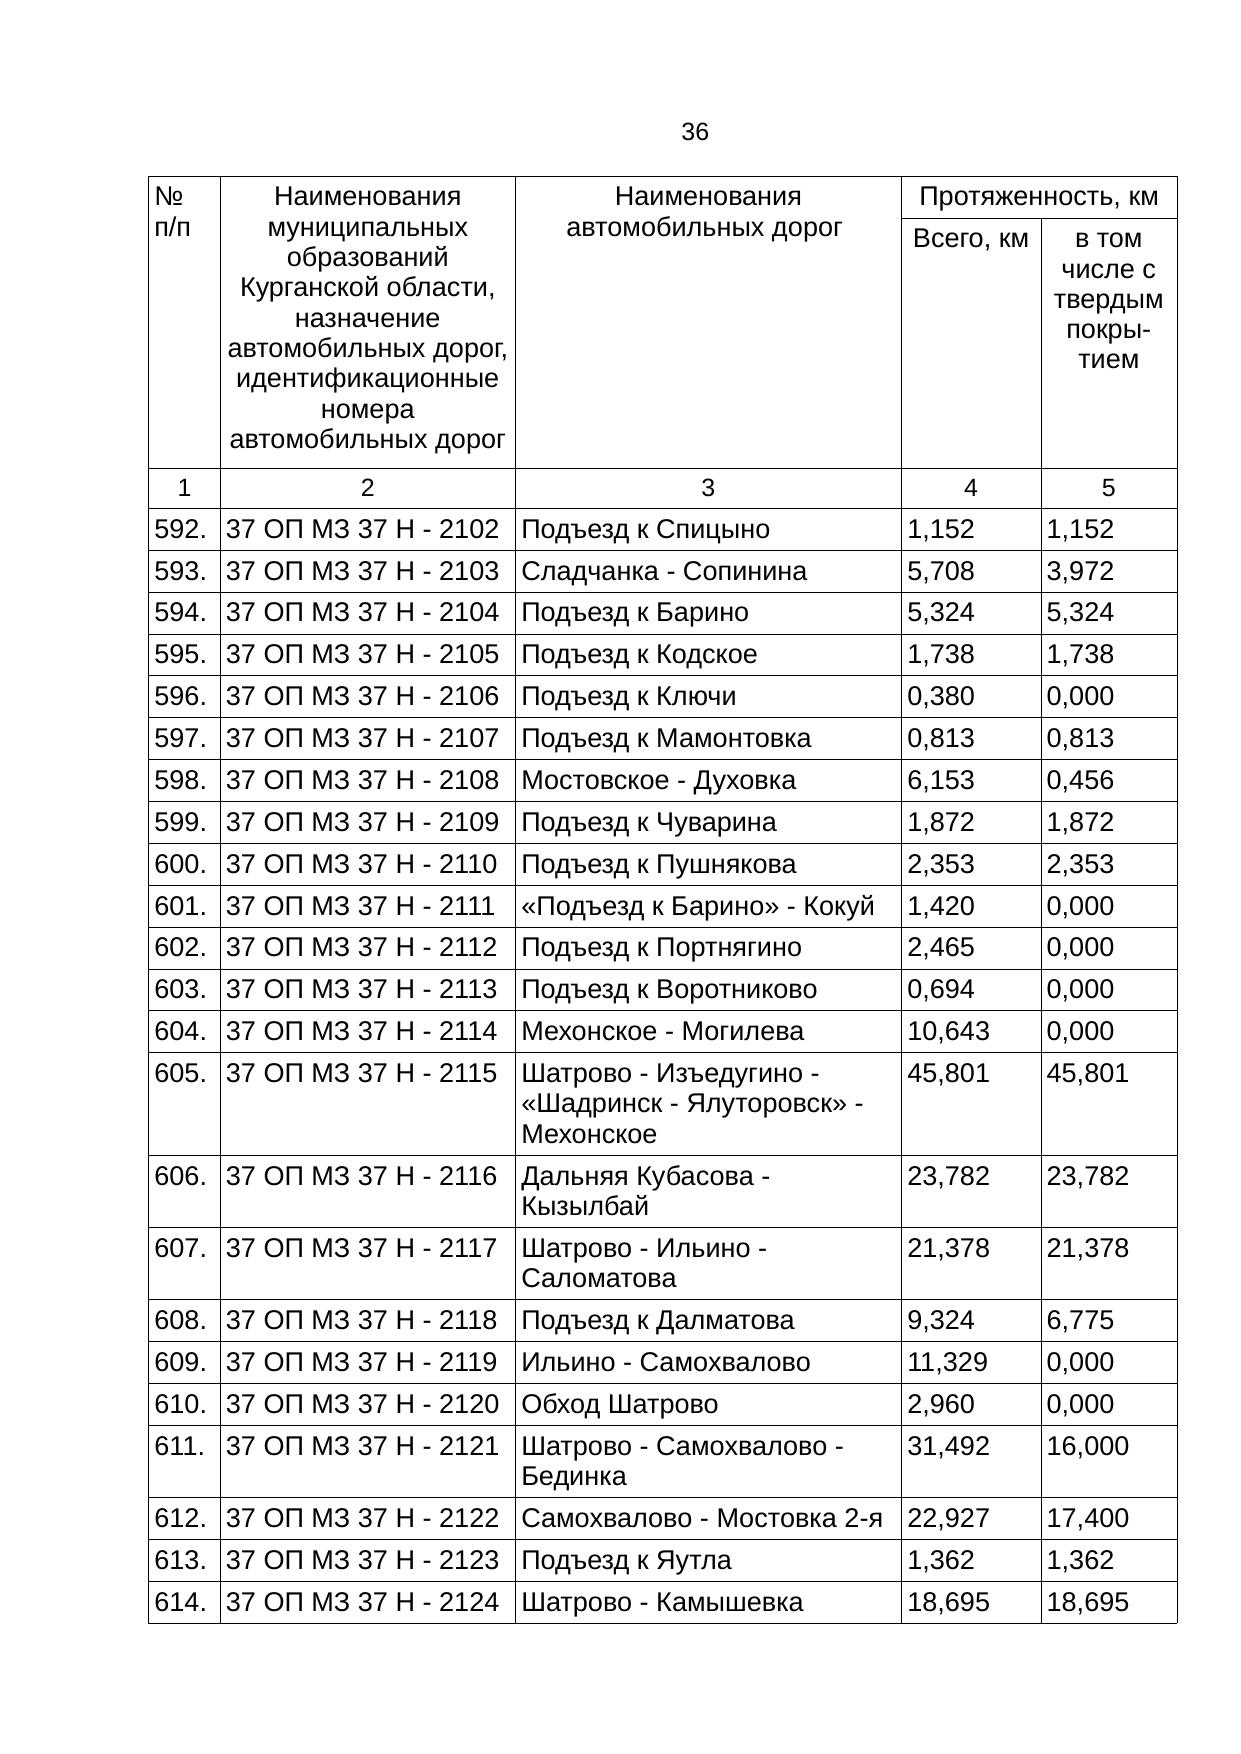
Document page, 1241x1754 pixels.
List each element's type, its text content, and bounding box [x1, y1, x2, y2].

table_cell 1,152 [902, 509, 1041, 550]
table_cell в том числе с твердым покры-тием [1042, 219, 1177, 468]
table_cell Всего, км [902, 219, 1041, 468]
table_cell 593. [149, 551, 220, 592]
table_cell 0,000 [1042, 1011, 1177, 1052]
table_cell Подъезд к Барино [516, 593, 901, 633]
table_cell Ильино - Самохвалово [516, 1342, 901, 1383]
table_cell 10,643 [902, 1011, 1041, 1052]
table_cell 3,972 [1042, 551, 1177, 592]
table_cell Подъезд к Пушнякова [516, 844, 901, 885]
table_cell Дальняя Кубасова - Кызылбай [516, 1156, 901, 1227]
table_cell 11,329 [902, 1342, 1041, 1383]
table_cell 37 ОП МЗ 37 Н - 2104 [221, 593, 515, 633]
table_cell Шатрово - Изъедугино - «Шадринск - Ялуторовск» - Мехонское [516, 1053, 901, 1155]
table_cell Подъезд к Воротниково [516, 970, 901, 1010]
table_header Наименования муниципальных образований Курганской области, назначение автомобильных дорог, идентификационные номера автомобильных дорог [221, 177, 515, 468]
table_cell 606. [149, 1156, 220, 1227]
table_cell 22,927 [902, 1498, 1041, 1539]
table_cell 1,362 [1042, 1540, 1177, 1581]
table_cell 31,492 [902, 1426, 1041, 1497]
table_cell 595. [149, 635, 220, 675]
table_cell 594. [149, 593, 220, 633]
table_cell 1 [149, 469, 220, 508]
table_cell 609. [149, 1342, 220, 1383]
table_cell 37 ОП МЗ 37 Н - 2106 [221, 676, 515, 717]
table_cell 9,324 [902, 1300, 1041, 1341]
table_cell 2,353 [902, 844, 1041, 885]
table_cell 607. [149, 1228, 220, 1299]
table_header Наименования автомобильных дорог [516, 177, 901, 468]
table_cell 604. [149, 1011, 220, 1052]
table_cell 1,152 [1042, 509, 1177, 550]
table_cell 37 ОП МЗ 37 Н - 2110 [221, 844, 515, 885]
table_cell 605. [149, 1053, 220, 1155]
table_cell 612. [149, 1498, 220, 1539]
table_cell 2,353 [1042, 844, 1177, 885]
table_cell 0,694 [902, 970, 1041, 1010]
table_cell 1,872 [902, 802, 1041, 843]
table_cell 602. [149, 928, 220, 968]
table_cell Шатрово - Ильино - Саломатова [516, 1228, 901, 1299]
table_cell 0,813 [1042, 718, 1177, 759]
table_cell 17,400 [1042, 1498, 1177, 1539]
table_cell 37 ОП МЗ 37 Н - 2120 [221, 1384, 515, 1425]
table_cell 599. [149, 802, 220, 843]
table_cell 37 ОП МЗ 37 Н - 2116 [221, 1156, 515, 1227]
table_cell 613. [149, 1540, 220, 1581]
table_cell Подъезд к Чуварина [516, 802, 901, 843]
table_cell Подъезд к Кодское [516, 635, 901, 675]
table_cell 6,153 [902, 760, 1041, 801]
table_cell 37 ОП МЗ 37 Н - 2115 [221, 1053, 515, 1155]
table_cell «Подъезд к Барино» - Кокуй [516, 886, 901, 927]
table_cell 37 ОП МЗ 37 Н - 2109 [221, 802, 515, 843]
table_cell 0,000 [1042, 1384, 1177, 1425]
table_cell 0,000 [1042, 886, 1177, 927]
table_cell Шатрово - Самохвалово - Бединка [516, 1426, 901, 1497]
table_cell Подъезд к Яутла [516, 1540, 901, 1581]
table_cell 37 ОП МЗ 37 Н - 2112 [221, 928, 515, 968]
table_cell 0,380 [902, 676, 1041, 717]
table_cell 37 ОП МЗ 37 Н - 2102 [221, 509, 515, 550]
table_cell 0,813 [902, 718, 1041, 759]
table_cell 45,801 [1042, 1053, 1177, 1155]
table_cell 37 ОП МЗ 37 Н - 2111 [221, 886, 515, 927]
table_cell 45,801 [902, 1053, 1041, 1155]
table_cell Сладчанка - Сопинина [516, 551, 901, 592]
table_cell 21,378 [1042, 1228, 1177, 1299]
table_cell 3 [516, 469, 901, 508]
table_cell 1,362 [902, 1540, 1041, 1581]
table_cell 16,000 [1042, 1426, 1177, 1497]
table_cell 1,420 [902, 886, 1041, 927]
table_cell 37 ОП МЗ 37 Н - 2124 [221, 1582, 515, 1622]
table_cell 18,695 [1042, 1582, 1177, 1622]
table_cell 37 ОП МЗ 37 Н - 2114 [221, 1011, 515, 1052]
table_cell Подъезд к Спицыно [516, 509, 901, 550]
table_header Протяженность, км [902, 177, 1177, 217]
table_cell 601. [149, 886, 220, 927]
table_cell 6,775 [1042, 1300, 1177, 1341]
table_cell Подъезд к Портнягино [516, 928, 901, 968]
table_cell 611. [149, 1426, 220, 1497]
table_cell 0,000 [1042, 928, 1177, 968]
table_cell 1,738 [902, 635, 1041, 675]
table_cell 0,000 [1042, 676, 1177, 717]
table_cell 5,324 [902, 593, 1041, 633]
table_cell 37 ОП МЗ 37 Н - 2113 [221, 970, 515, 1010]
table_cell 5,708 [902, 551, 1041, 592]
table_cell 0,456 [1042, 760, 1177, 801]
table_cell 608. [149, 1300, 220, 1341]
table_cell 1,738 [1042, 635, 1177, 675]
table_cell 592. [149, 509, 220, 550]
table_cell 37 ОП МЗ 37 Н - 2122 [221, 1498, 515, 1539]
table_header № п/п [149, 177, 220, 468]
table_cell 37 ОП МЗ 37 Н - 2103 [221, 551, 515, 592]
table_cell 5,324 [1042, 593, 1177, 633]
table_cell 2 [221, 469, 515, 508]
table_cell 21,378 [902, 1228, 1041, 1299]
table_cell 598. [149, 760, 220, 801]
table_cell Самохвалово - Мостовка 2-я [516, 1498, 901, 1539]
table_cell 600. [149, 844, 220, 885]
table_cell Мехонское - Могилева [516, 1011, 901, 1052]
table_cell 18,695 [902, 1582, 1041, 1622]
table_cell 37 ОП МЗ 37 Н - 2118 [221, 1300, 515, 1341]
table_cell 603. [149, 970, 220, 1010]
table_cell 37 ОП МЗ 37 Н - 2117 [221, 1228, 515, 1299]
table_cell 2,465 [902, 928, 1041, 968]
table_cell 23,782 [1042, 1156, 1177, 1227]
table_cell 0,000 [1042, 970, 1177, 1010]
table_cell Подъезд к Ключи [516, 676, 901, 717]
table_cell 37 ОП МЗ 37 Н - 2121 [221, 1426, 515, 1497]
table_cell 596. [149, 676, 220, 717]
table_cell Подъезд к Далматова [516, 1300, 901, 1341]
table_cell Обход Шатрово [516, 1384, 901, 1425]
table_cell 614. [149, 1582, 220, 1622]
table_cell 23,782 [902, 1156, 1041, 1227]
table_cell 2,960 [902, 1384, 1041, 1425]
table_cell Шатрово - Камышевка [516, 1582, 901, 1622]
table_cell 4 [902, 469, 1041, 508]
table_cell 5 [1042, 469, 1177, 508]
table_cell 37 ОП МЗ 37 Н - 2119 [221, 1342, 515, 1383]
table_cell 37 ОП МЗ 37 Н - 2108 [221, 760, 515, 801]
table_cell Подъезд к Мамонтовка [516, 718, 901, 759]
table_cell 37 ОП МЗ 37 Н - 2123 [221, 1540, 515, 1581]
table_cell 610. [149, 1384, 220, 1425]
table_cell 37 ОП МЗ 37 Н - 2105 [221, 635, 515, 675]
table_cell 1,872 [1042, 802, 1177, 843]
table_cell Мостовское - Духовка [516, 760, 901, 801]
table_cell 0,000 [1042, 1342, 1177, 1383]
table_cell 37 ОП МЗ 37 Н - 2107 [221, 718, 515, 759]
table_cell 597. [149, 718, 220, 759]
